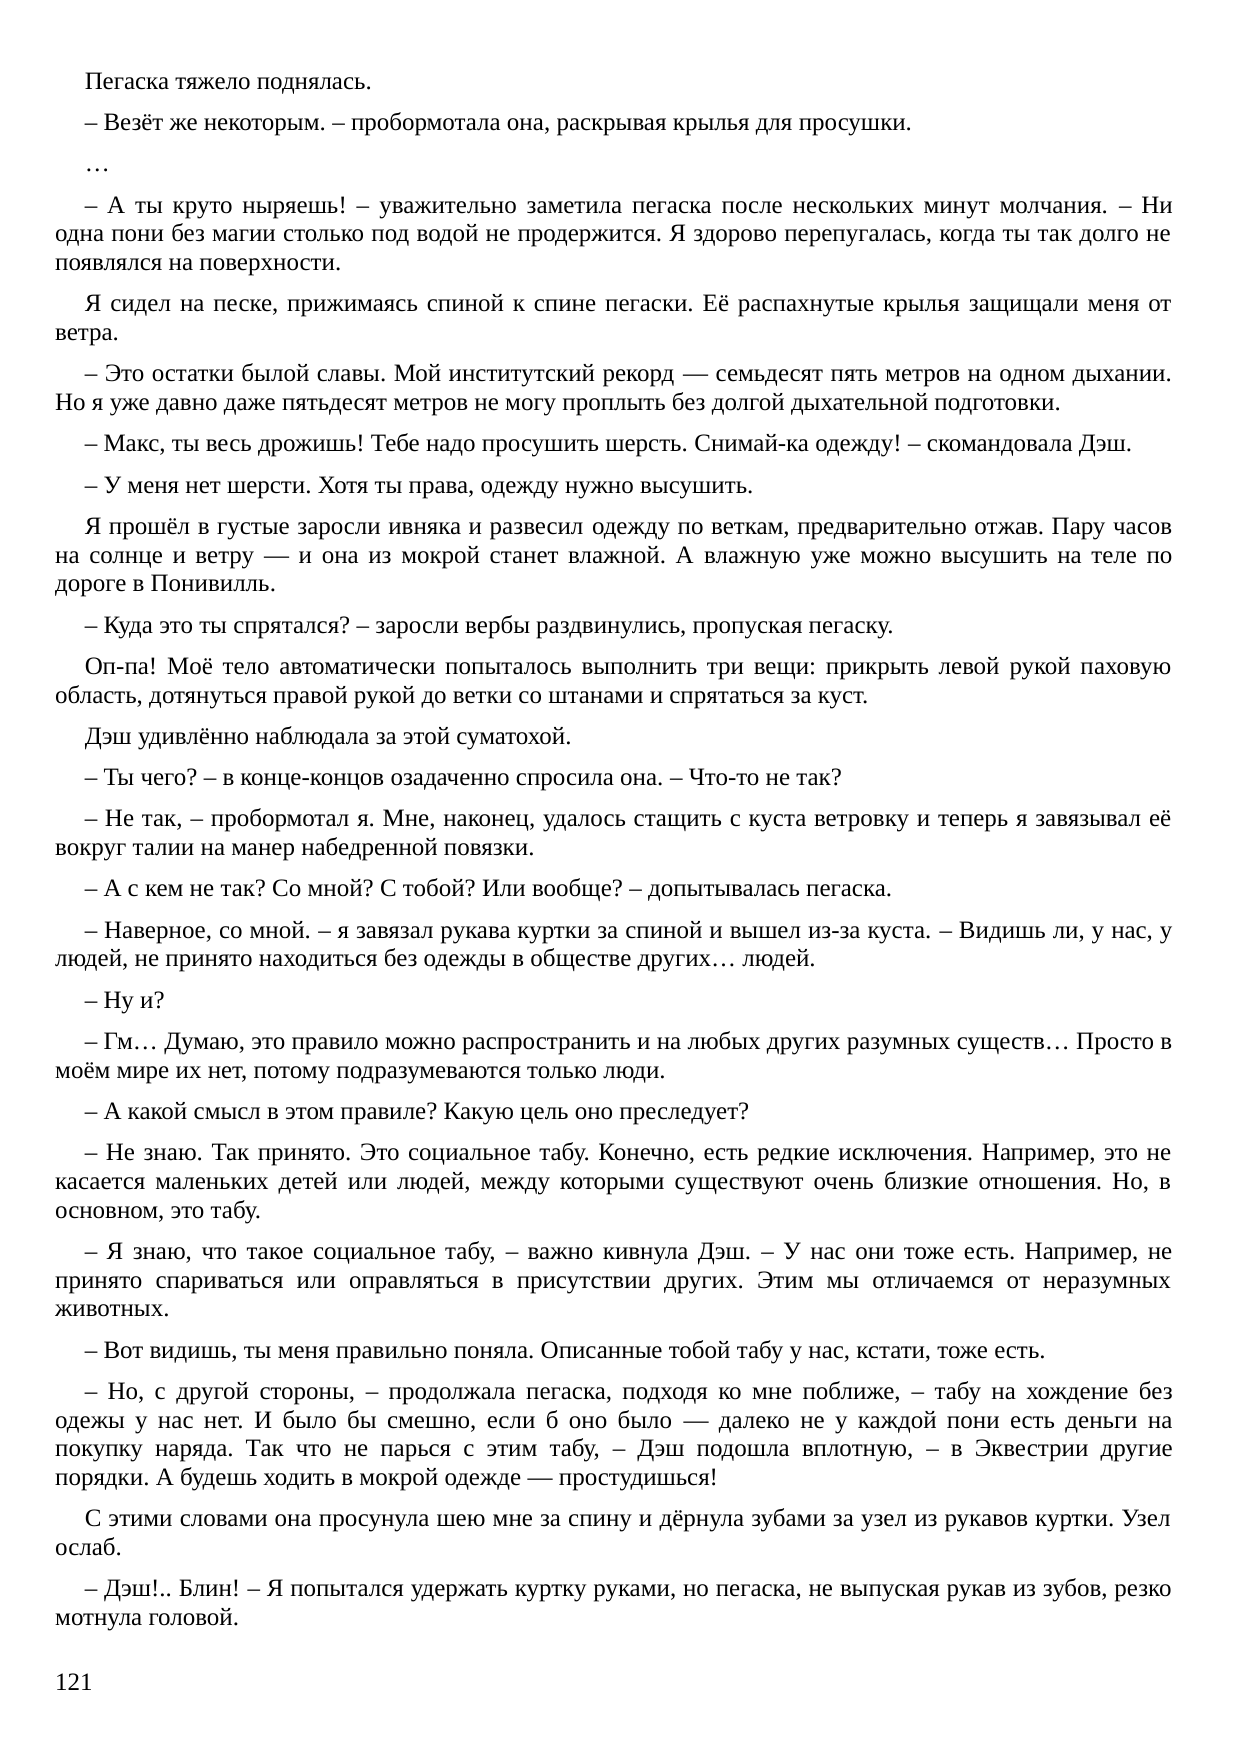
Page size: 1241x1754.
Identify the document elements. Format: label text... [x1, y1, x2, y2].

text – Вот видишь, ты меня правильно поняла. Описанные тобой табу у нас, кстати, тоже есть. [55, 1335, 1173, 1363]
text Оп-па! Моё тело автоматически попыталось выполнить три вещи: прикрыть левой рукой паховую область, дотянуться правой рукой до ветки со штанами и спрятаться за куст. [55, 651, 1173, 708]
text Я прошёл в густые заросли ивняка и развесил одежду по веткам, предварительно отжав. Пару часов на солнце и ветру — и она из мокрой станет влажной. А влажную уже можно высушить на теле по дороге в Понивилль. [55, 511, 1173, 597]
text – Наверное, со мной. – я завязал рукава куртки за спиной и вышел из-за куста. – Видишь ли, у нас, у людей, не принято находиться без одежды в обществе других… людей. [55, 915, 1173, 972]
text – Ну и? [55, 985, 1173, 1013]
text … [55, 148, 1173, 177]
text – У меня нет шерсти. Хотя ты права, одежду нужно высушить. [55, 470, 1173, 498]
text – Макс, ты весь дрожишь! Тебе надо просушить шерсть. Снимай-ка одежду! – скомандовала Дэш. [55, 428, 1173, 457]
text – А с кем не так? Со мной? С тобой? Или вообще? – допытывалась пегаска. [55, 873, 1173, 902]
text – А ты круто ныряешь! – уважительно заметила пегаска после нескольких минут молчания. – Ни одна пони без магии столько под водой не продержится. Я здорово перепугалась, когда ты так долго не появлялся на поверхности. [55, 190, 1173, 276]
text – Не так, – пробормотал я. Мне, наконец, удалось стащить с куста ветровку и теперь я завязывал её вокруг талии на манер набедренной повязки. [55, 803, 1173, 861]
text – Дэш!.. Блин! – Я попытался удержать куртку руками, но пегаска, не выпуская рукав из зубов, резко мотнула головой. [55, 1573, 1173, 1631]
text – Я знаю, что такое социальное табу, – важно кивнула Дэш. – У нас они тоже есть. Например, не принято спариваться или оправляться в присутствии других. Этим мы отличаемся от неразумных животных. [55, 1236, 1173, 1322]
text Дэш удивлённо наблюдала за этой суматохой. [55, 721, 1173, 750]
text Пегаска тяжело поднялась. [55, 66, 1173, 95]
text – Ты чего? – в конце-концов озадаченно спросила она. – Что-то не так? [55, 762, 1173, 791]
text – Куда это ты спрятался? – заросли вербы раздвинулись, пропуская пегаску. [55, 610, 1173, 638]
text – Это остатки былой славы. Мой институтский рекорд — семьдесят пять метров на одном дыхании. Но я уже давно даже пятьдесят метров не могу проплыть без долгой дыхательной подготовки. [55, 358, 1173, 416]
text – Гм… Думаю, это правило можно распространить и на любых других разумных существ… Просто в моём мире их нет, потому подразумеваются только люди. [55, 1026, 1173, 1083]
text С этими словами она просунула шею мне за спину и дёрнула зубами за узел из рукавов куртки. Узел ослаб. [55, 1503, 1173, 1561]
text – Но, с другой стороны, – продолжала пегаска, подходя ко мне поближе, – табу на хождение без одежы у нас нет. И было бы смешно, если б оно было — далеко не у каждой пони есть деньги на покупку наряда. Так что не парься с этим табу, – Дэш подошла вплотную, – в Эквестрии другие порядки. А будешь ходить в мокрой одежде — простудишься! [55, 1376, 1173, 1491]
text – Везёт же некоторым. – пробормотала она, раскрывая крылья для просушки. [55, 107, 1173, 136]
text Я сидел на песке, прижимаясь спиной к спине пегаски. Её распахнутые крылья защищали меня от ветра. [55, 288, 1173, 346]
text – А какой смысл в этом правиле? Какую цель оно преследует? [55, 1096, 1173, 1125]
text – Не знаю. Так принято. Это социальное табу. Конечно, есть редкие исключения. Например, это не касается маленьких детей или людей, между которыми существуют очень близкие отношения. Но, в основном, это табу. [55, 1137, 1173, 1223]
